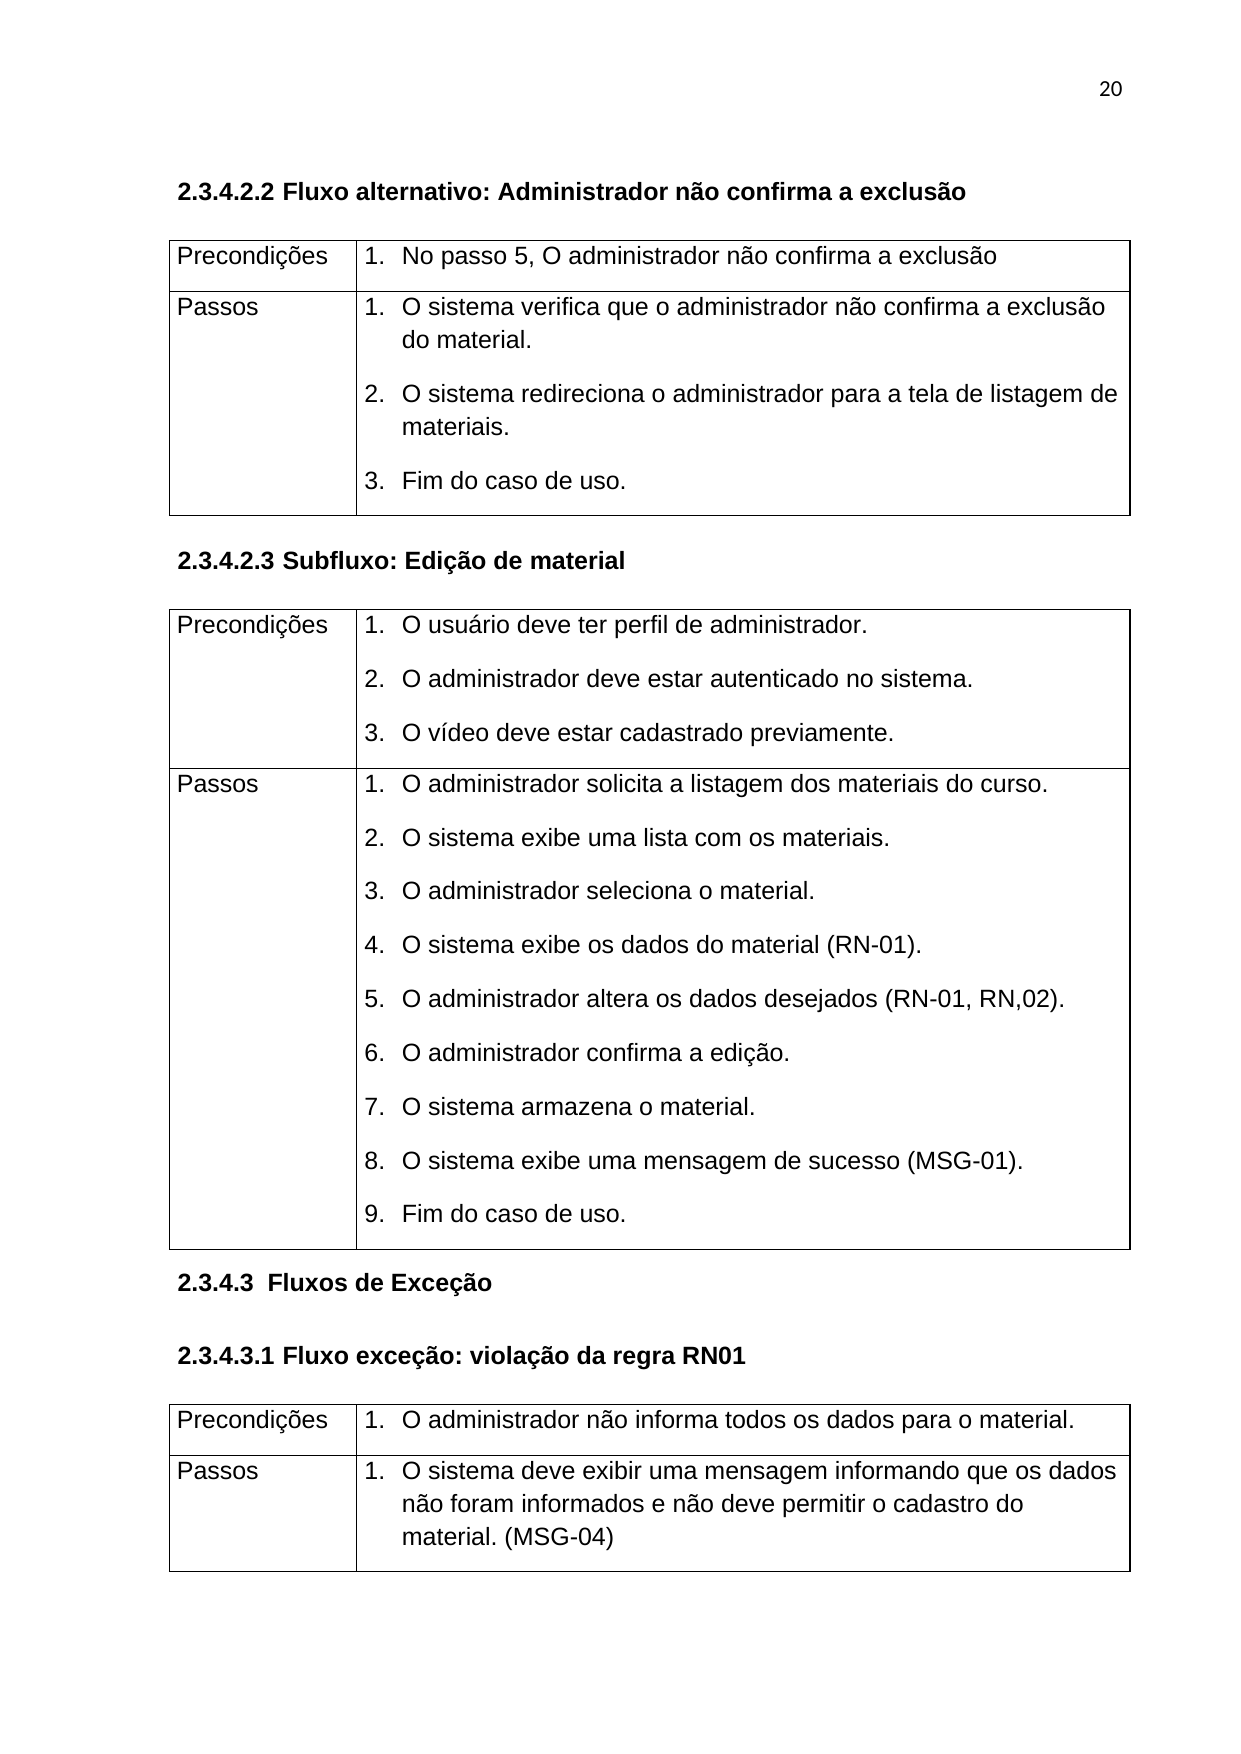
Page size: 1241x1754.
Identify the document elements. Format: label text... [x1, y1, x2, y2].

table_header O usuário deve ter perfil de administrador. O administrador deve estar autenticado no sistema. O vídeo deve estar cadastrado previamente. [357, 610, 1129, 768]
table_cell Passos [170, 1456, 356, 1571]
table_header No passo 5, O administrador não confirma a exclusão [357, 241, 1129, 291]
table_cell O administrador solicita a listagem dos materiais do curso. O sistema exibe uma lista com os materiais. O administrador seleciona o material. O sistema exibe os dados do material (RN-01). O administrador altera os dados desejados (RN-01, RN,02). O administrador confirma a edição. O sistema armazena o material. O sistema exibe uma mensagem de sucesso (MSG-01). Fim do caso de uso. [357, 769, 1129, 1249]
table_cell O sistema verifica que o administrador não confirma a exclusão do material. O sistema redireciona o administrador para a tela de listagem de materiais. Fim do caso de uso. [357, 292, 1129, 515]
subtitle Fluxo alternativo: Administrador não confirma a exclusão [177, 177, 1122, 206]
table_header Precondições [170, 610, 356, 768]
table_cell Passos [170, 292, 356, 515]
subtitle Fluxos de Exceção [177, 1268, 1122, 1297]
table_header Precondições [170, 1405, 356, 1454]
table_header O administrador não informa todos os dados para o material. [357, 1405, 1129, 1454]
table_cell Passos [170, 769, 356, 1249]
subtitle Fluxo exceção: violação da regra RN01 [177, 1341, 1122, 1370]
subtitle Subfluxo: Edição de material [177, 546, 1122, 575]
table_cell O sistema deve exibir uma mensagem informando que os dados não foram informados e não deve permitir o cadastro do material. (MSG-04) [357, 1456, 1129, 1571]
table_header Precondições [170, 241, 356, 291]
